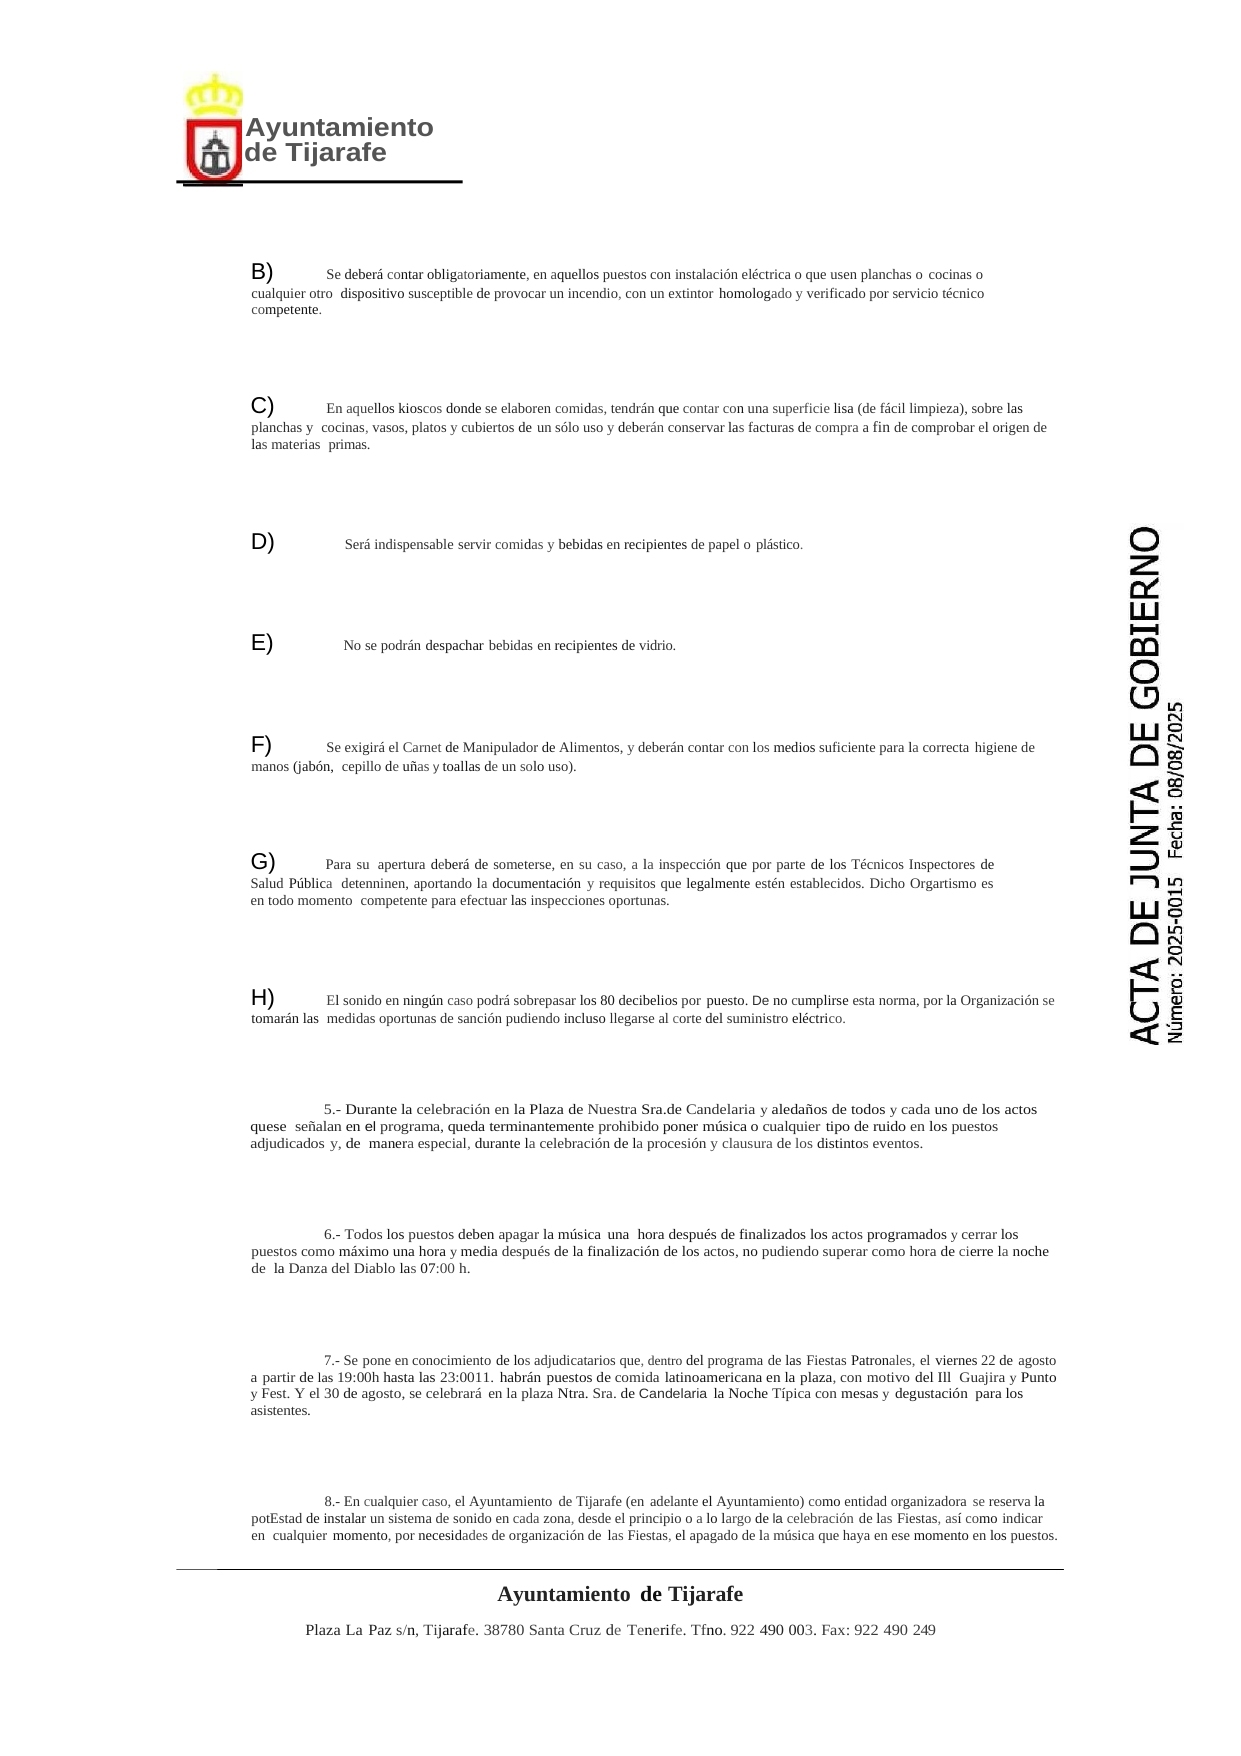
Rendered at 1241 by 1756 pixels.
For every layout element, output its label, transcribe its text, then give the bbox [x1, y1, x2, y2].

list Se exigirá el Carnet de Manipulador de Alimentos, y deberán contar con los medios suficiente para la correcta higiene de manos (jabón, cepillo de uñas y toallas de un solo uso). [251, 731, 1062, 774]
list Será indispensable servir comidas y bebidas en recipientes de papel o plástico. [251, 528, 1127, 554]
text 5.- Durante la celebración en la Plaza de Nuestra Sra.de Candelaria y aledaños de todos y cada uno de los actos quese señalan en el programa, queda terminantemente prohibido poner música o cualquier tipo de ruido en los puestos adjudicados y, de manera especial, durante la celebración de la procesión y clausura de los distintos eventos. [250, 1101, 1060, 1151]
list No se podrán despachar bebidas en recipientes de vidrio. [251, 629, 1127, 655]
text 8.- En cualquier caso, el Ayuntamiento de Tijarafe (en adelante el Ayuntamiento) como entidad organizadora se reserva la potEstad de instalar un sistema de sonido en cada zona, desde el principio o a lo largo de la celebración de las Fiestas, así como indicar en cualquier momento, por necesidades de organización de las Fiestas, el apagado de la música que haya en ese momento en los puestos. [251, 1493, 1060, 1543]
list En aquellos kioscos donde se elaboren comidas, tendrán que contar con una superficie lisa (de fácil limpieza), sobre las planchas y cocinas, vasos, platos y cubiertos de un sólo uso y deberán conservar las facturas de compra a fin de comprobar el origen de las materias primas. [250, 393, 1048, 452]
text 6.- Todos los puestos deben apagar la música una hora después de finalizados los actos programados y cerrar los puestos como máximo una hora y media después de la finalización de los actos, no pudiendo superar como hora de cierre la noche de la Danza del Diablo las 07:00 h. [251, 1226, 1054, 1277]
text 7.- Se pone en conocimiento de los adjudicatarios que, dentro del programa de las Fiestas Patronales, el viernes 22 de agosto a partir de las 19:00h hasta las 23:0011. habrán puestos de comida latinoamericana en la plaza, con motivo del Ill Guajira y Punto y Fest. Y el 30 de agosto, se celebrará en la plaza Ntra. Sra. de Candelaria la Noche Típica con mesas y degustación para los asistentes. [250, 1352, 1058, 1419]
list Para su apertura deberá de someterse, en su caso, a la inspección que por parte de los Técnicos Inspectores de Salud Pública detenninen, aportando la documentación y requisitos que legalmente estén establecidos. Dicho Orgartismo es en todo momento competente para efectuar las inspecciones oportunas. [250, 848, 994, 908]
list El sonido en ningún caso podrá sobrepasar los 80 decibelios por puesto. De no cumplirse esta norma, por la Organización se tomarán las medidas oportunas de sanción pudiendo incluso llegarse al corte del suministro eléctrico. [251, 983, 1055, 1027]
list Se deberá contar obligatoriamente, en aquellos puestos con instalación eléctrica o que usen planchas o cocinas o cualquier otro dispositivo susceptible de provocar un incendio, con un extintor homologado y verificado por servicio técnico competente. [251, 259, 1010, 318]
